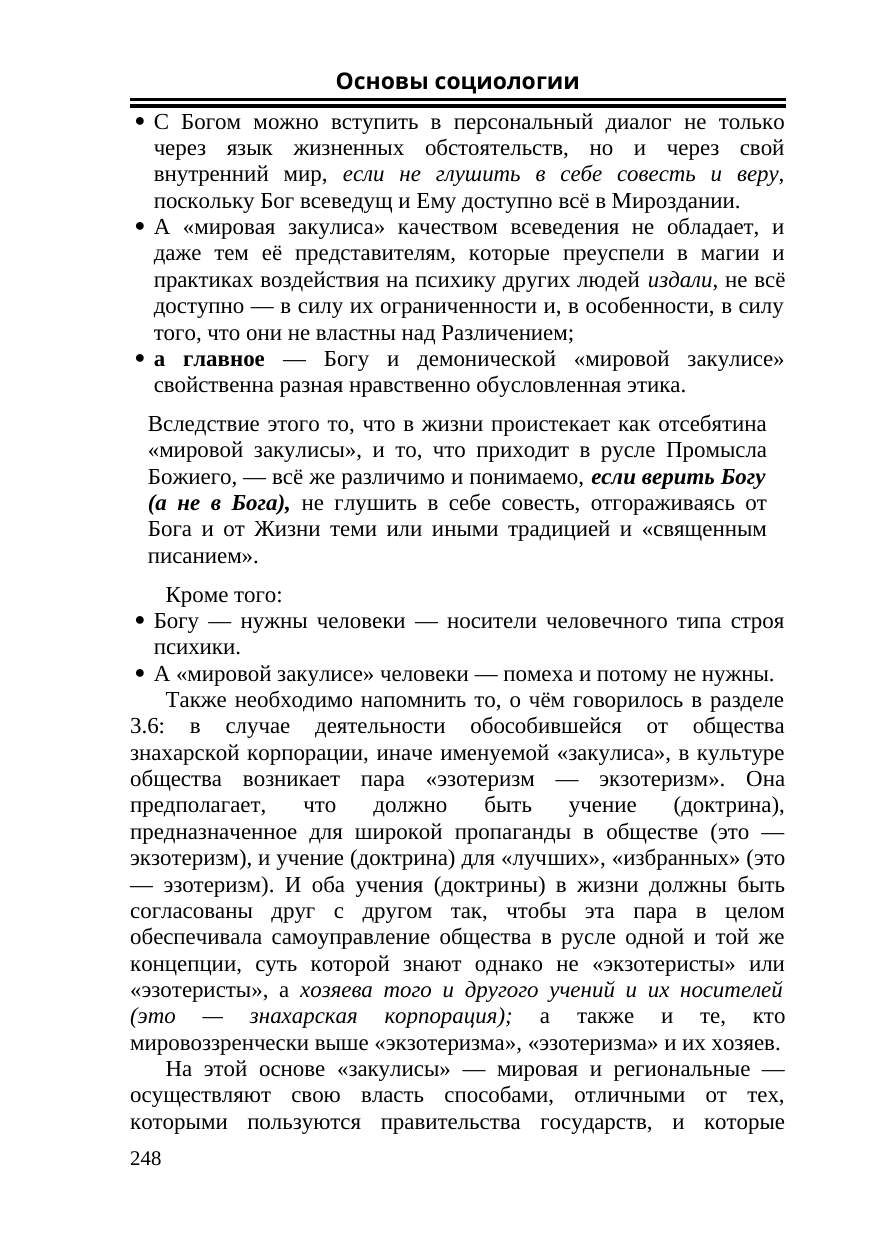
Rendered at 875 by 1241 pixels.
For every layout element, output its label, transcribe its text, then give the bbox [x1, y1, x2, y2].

text Вследствие этого то, что в жизни проистекает как отсебятина «мировой закулисы», и то, что приходит в русле Промысла Божиего, — всё же различимо и понимаемо, если верить Богу (а не в Бога), не глушить в себе совесть, отгораживаясь от Бога и от Жизни теми или иными традицией и «священным писанием». [148, 410, 768, 568]
list Богу ― нужны человеки — носители человечного типа строя психики. [136, 607, 786, 660]
list А «мировая закулиса» качеством всеведения не обладает, и даже тем её представителям, которые преуспели в магии и практиках воздействия на психику других людей издали, не всё доступно — в силу их ограниченности и, в особенности, в силу того, что они не властны над Различением; [136, 213, 786, 345]
list а главное — Богу и демонической «мировой закулисе» свойственна разная нравственно обусловленная этика. [136, 345, 786, 398]
text Также необходимо напомнить то, о чём говорилось в разделе 3.6: в случае деятельности обособившейся от общества знахарской корпорации, иначе именуемой «закулиса», в культуре общества возникает пара «эзотеризм — экзотеризм». Она предполагает, что должно быть учение (доктрина), предназначенное для широкой пропаганды в обществе (это — экзотеризм), и учение (доктрина) для «луч­ших», «избранных» (это — эзотеризм). И оба учения (доктри­ны) в жизни должны быть согласованы друг с другом так, чтобы эта пара в целом обеспечивала самоуправление общества в русле одной и той же концепции, суть которой знают однако не «экзотеристы» или «эзотеристы», а хозяева того и другого учений и их носителей (это — знахарская корпорация); а также и те, кто мировоззренчески выше «экзотеризма», «эзотеризма» и их хозяев. [130, 686, 786, 1055]
text Кроме того: [130, 581, 786, 607]
text На этой основе «закулисы» — мировая и региональные — осуществляют свою власть способами, отличными от тех, которыми пользуются правительства государств, и которые [130, 1055, 786, 1134]
list С Богом можно вступить в персональный диалог не только через язык жизненных обстоятельств, но и через свой внутренний мир, если не глушить в себе совесть и веру, поскольку Бог всеведущ и Ему доступно всё в Мироздании. [136, 108, 786, 213]
list А «мировой закулисе» человеки — помеха и потому не нужны. [136, 660, 786, 686]
